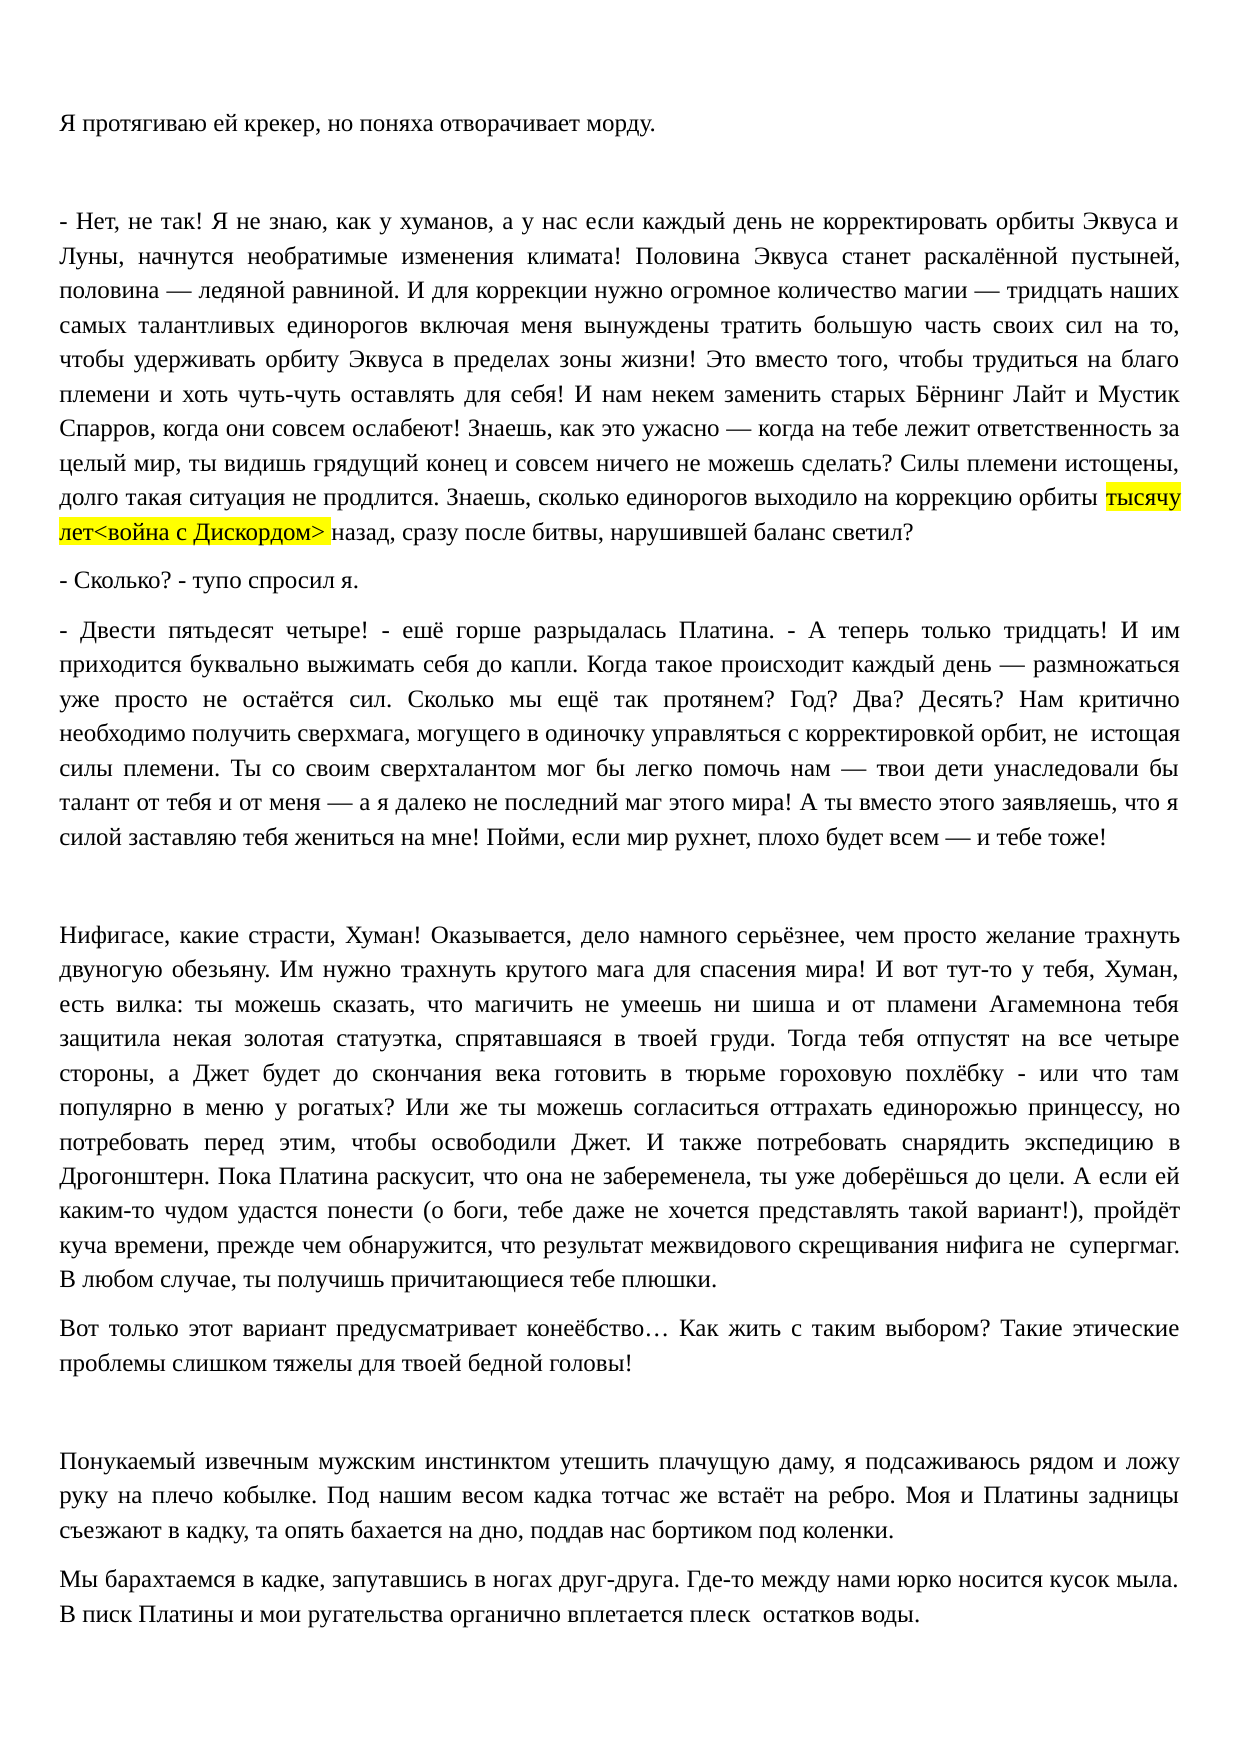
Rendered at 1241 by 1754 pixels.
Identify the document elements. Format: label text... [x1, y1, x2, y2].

text Нифигасе, какие страсти, Хуман! Оказывается, дело намного серьёзнее, чем просто желание трахнуть двуногую обезьяну. Им нужно трахнуть крутого мага для спасения мира! И вот тут-то у тебя, Хуман, есть вилка: ты можешь сказать, что магичить не умеешь ни шиша и от пламени Агамемнона тебя защитила некая золотая статуэтка, спрятавшаяся в твоей груди. Тогда тебя отпустят на все четыре стороны, а Джет будет до скончания века готовить в тюрьме гороховую похлёбку - или что там популярно в меню у рогатых? Или же ты можешь согласиться оттрахать единорожью принцессу, но потребовать перед этим, чтобы освободили Джет. И также потребовать снарядить экспедицию в Дрогонштерн. Пока Платина раскусит, что она не забеременела, ты уже доберёшься до цели. А если ей каким-то чудом удастся понести (о боги, тебе даже не хочется представлять такой вариант!), пройдёт куча времени, прежде чем обнаружится, что результат межвидового скрещивания нифига не супергмаг. В любом случае, ты получишь причитающиеся тебе плюшки. [59, 920, 1181, 1293]
text Понукаемый извечным мужским инстинктом утешить плачущую даму, я подсаживаюсь рядом и ложу руку на плечо кобылке. Под нашим весом кадка тотчас же встаёт на ребро. Моя и Платины задницы съезжают в кадку, та опять бахается на дно, поддав нас бортиком под коленки. [59, 1446, 1181, 1544]
text Вот только этот вариант предусматривает конеёбство… Как жить с таким выбором? Такие этические проблемы слишком тяжелы для твоей бедной головы! [59, 1313, 1181, 1377]
text - Двести пятьдесят четыре! - ешё горше разрыдалась Платина. - А теперь только тридцать! И им приходится буквально выжимать себя до капли. Когда такое происходит каждый день — размножаться уже просто не остаётся сил. Сколько мы ещё так протянем? Год? Два? Десять? Нам критично необходимо получить сверхмага, могущего в одиночку управляться с корректировкой орбит, не истощая силы племени. Ты со своим сверхталантом мог бы легко помочь нам — твои дети унаследовали бы талант от тебя и от меня — а я далеко не последний маг этого мира! А ты вместо этого заявляешь, что я силой заставляю тебя жениться на мне! Пойми, если мир рухнет, плохо будет всем — и тебе тоже! [59, 615, 1181, 850]
text Я протягиваю ей крекер, но поняха отворачивает морду. [59, 108, 1181, 137]
text - Сколько? - тупо спросил я. [59, 566, 1181, 594]
text - Нет, не так! Я не знаю, как у хуманов, а у нас если каждый день не корректировать орбиты Эквуса и Луны, начнутся необратимые изменения климата! Половина Эквуса станет раскалённой пустыней, половина — ледяной равниной. И для коррекции нужно огромное количество магии — тридцать наших самых талантливых единорогов включая меня вынуждены тратить большую часть своих сил на то, чтобы удерживать орбиту Эквуса в пределах зоны жизни! Это вместо того, чтобы трудиться на благо племени и хоть чуть-чуть оставлять для себя! И нам некем заменить старых Бёрнинг Лайт и Мустик Спарров, когда они совсем ослабеют! Знаешь, как это ужасно — когда на тебе лежит ответственность за целый мир, ты видишь грядущий конец и совсем ничего не можешь сделать? Силы племени истощены, долго такая ситуация не продлится. Знаешь, сколько единорогов выходило на коррекцию орбиты тысячу лет<война с Дискордом> назад, сразу после битвы, нарушившей баланс светил? [59, 206, 1181, 545]
text Мы барахтаемся в кадке, запутавшись в ногах друг-друга. Где-то между нами юрко носится кусок мыла. В писк Платины и мои ругательства органично вплетается плеск остатков воды. [59, 1564, 1181, 1627]
